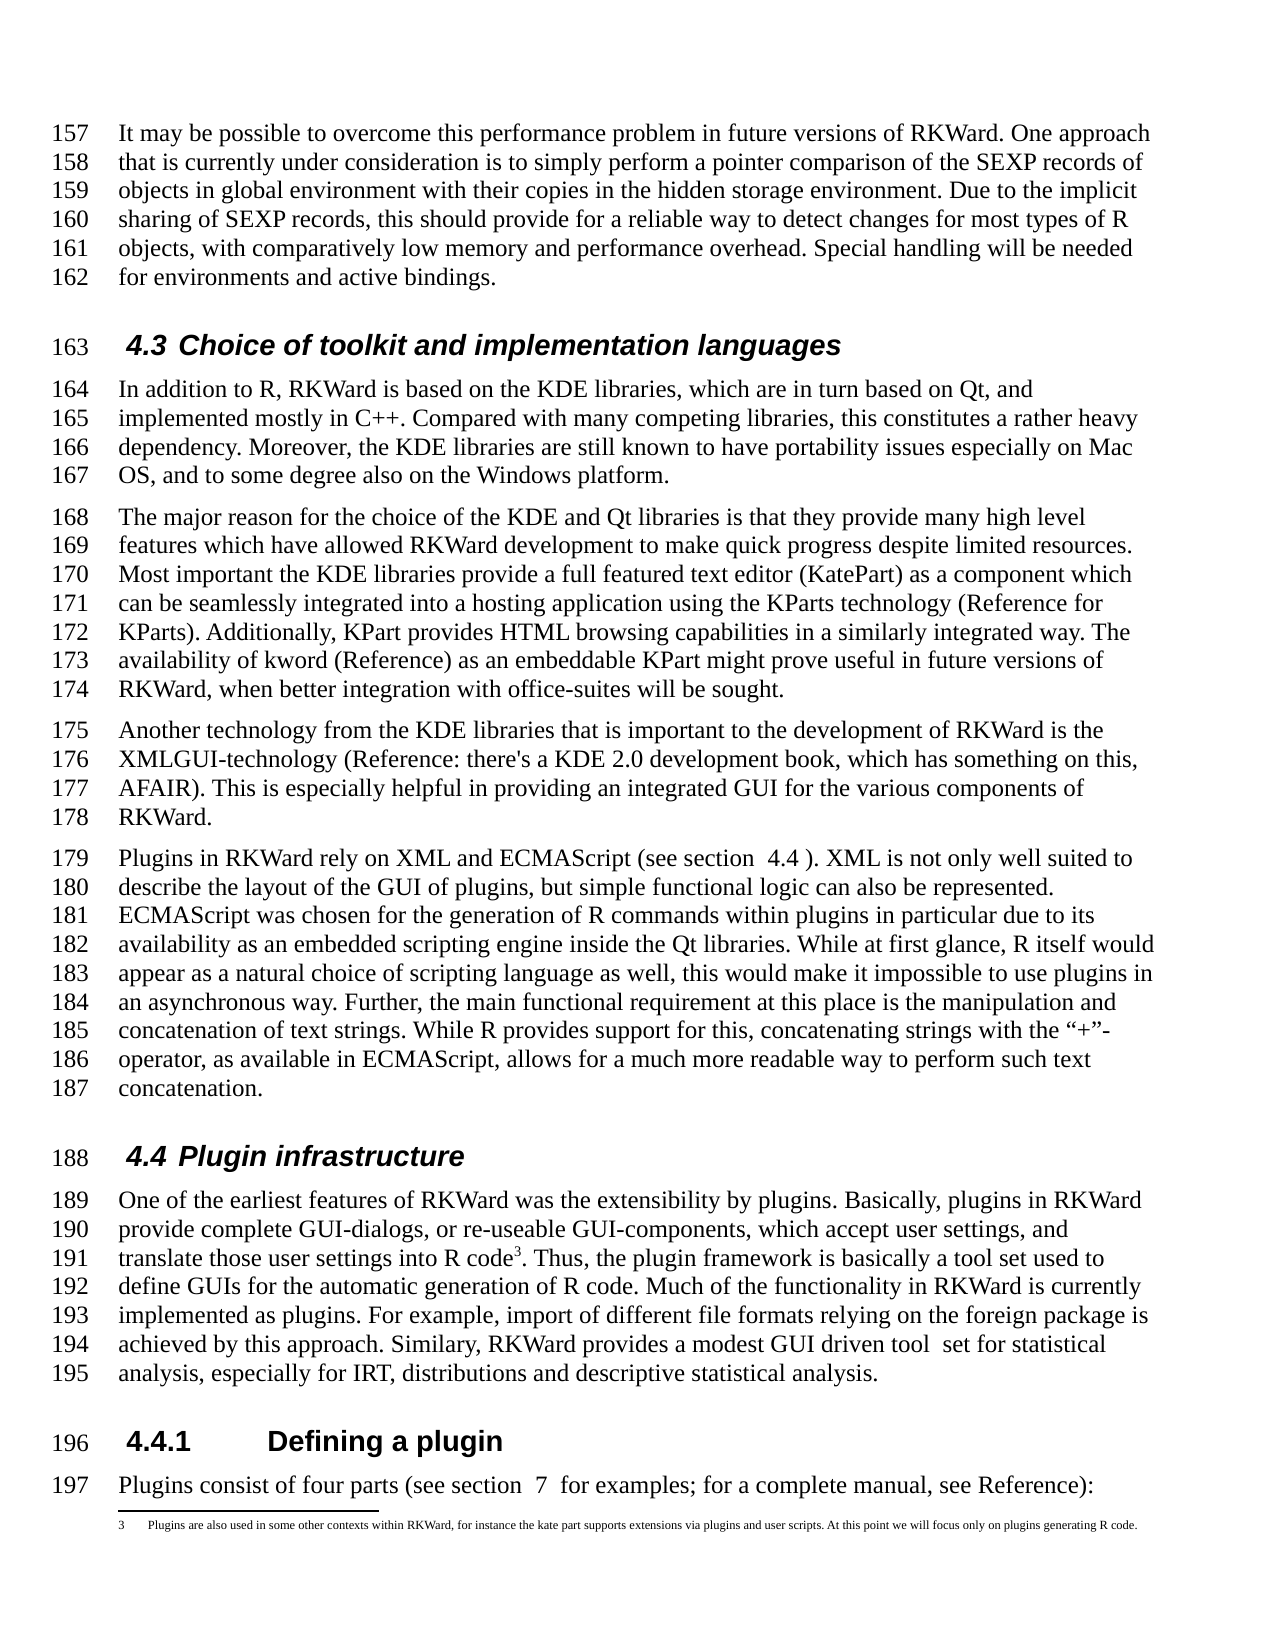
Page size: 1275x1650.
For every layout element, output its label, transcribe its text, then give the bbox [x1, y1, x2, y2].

text Another technology from the KDE libraries that is important to the development of RKWard is the XMLGUI-technology (Reference: there's a KDE 2.0 development book, which has something on this, AFAIR). This is especially helpful in providing an integrated GUI for the various components of RKWard. [118, 715, 1157, 830]
text Plugins consist of four parts (see section 7 for examples; for a complete manual, see Reference): [118, 1470, 1157, 1499]
text It may be possible to overcome this performance problem in future versions of RKWard. One approach that is currently under consideration is to simply perform a pointer comparison of the SEXP records of objects in global environment with their copies in the hidden storage environment. Due to the implicit sharing of SEXP records, this should provide for a reliable way to detect changes for most types of R objects, with comparatively low memory and performance overhead. Special handling will be needed for environments and active bindings. [118, 118, 1157, 291]
subtitle Defining a plugin [118, 1424, 1157, 1457]
subtitle Plugin infrastructure [118, 1139, 1157, 1173]
subtitle Choice of toolkit and implementation languages [118, 328, 1157, 362]
text One of the earliest features of RKWard was the extensibility by plugins. Basically, plugins in RKWard provide complete GUI-dialogs, or re-useable GUI-components, which accept user settings, and translate those user settings into R code. Thus, the plugin framework is basically a tool set used to define GUIs for the automatic generation of R code. Much of the functionality in RKWard is currently implemented as plugins. For example, import of different file formats relying on the foreign package is achieved by this approach. Similary, RKWard provides a modest GUI driven tool set for statistical analysis, especially for IRT, distributions and descriptive statistical analysis. [118, 1185, 1157, 1386]
text Plugins are also used in some other contexts within RKWard, for instance the kate part supports extensions via plugins and user scripts. At this point we will focus only on plugins generating R code. [118, 1517, 1157, 1532]
text In addition to R, RKWard is based on the KDE libraries, which are in turn based on Qt, and implemented mostly in C++. Compared with many competing libraries, this constitutes a rather heavy dependency. Moreover, the KDE libraries are still known to have portability issues especially on Mac OS, and to some degree also on the Windows platform. [118, 374, 1157, 489]
text Plugins in RKWard rely on XML and ECMAScript (see section 4.4 ). XML is not only well suited to describe the layout of the GUI of plugins, but simple functional logic can also be represented. ECMAScript was chosen for the generation of R commands within plugins in particular due to its availability as an embedded scripting engine inside the Qt libraries. While at first glance, R itself would appear as a natural choice of scripting language as well, this would make it impossible to use plugins in an asynchronous way. Further, the main functional requirement at this place is the manipulation and concatenation of text strings. While R provides support for this, concatenating strings with the “+”-operator, as available in ECMAScript, allows for a much more readable way to perform such text concatenation. [118, 843, 1157, 1102]
text The major reason for the choice of the KDE and Qt libraries is that they provide many high level features which have allowed RKWard development to make quick progress despite limited resources. Most important the KDE libraries provide a full featured text editor (KatePart) as a component which can be seamlessly integrated into a hosting application using the KParts technology (Reference for KParts). Additionally, KPart provides HTML browsing capabilities in a similarly integrated way. The availability of kword (Reference) as an embeddable KPart might prove useful in future versions of RKWard, when better integration with office-suites will be sought. [118, 502, 1157, 703]
